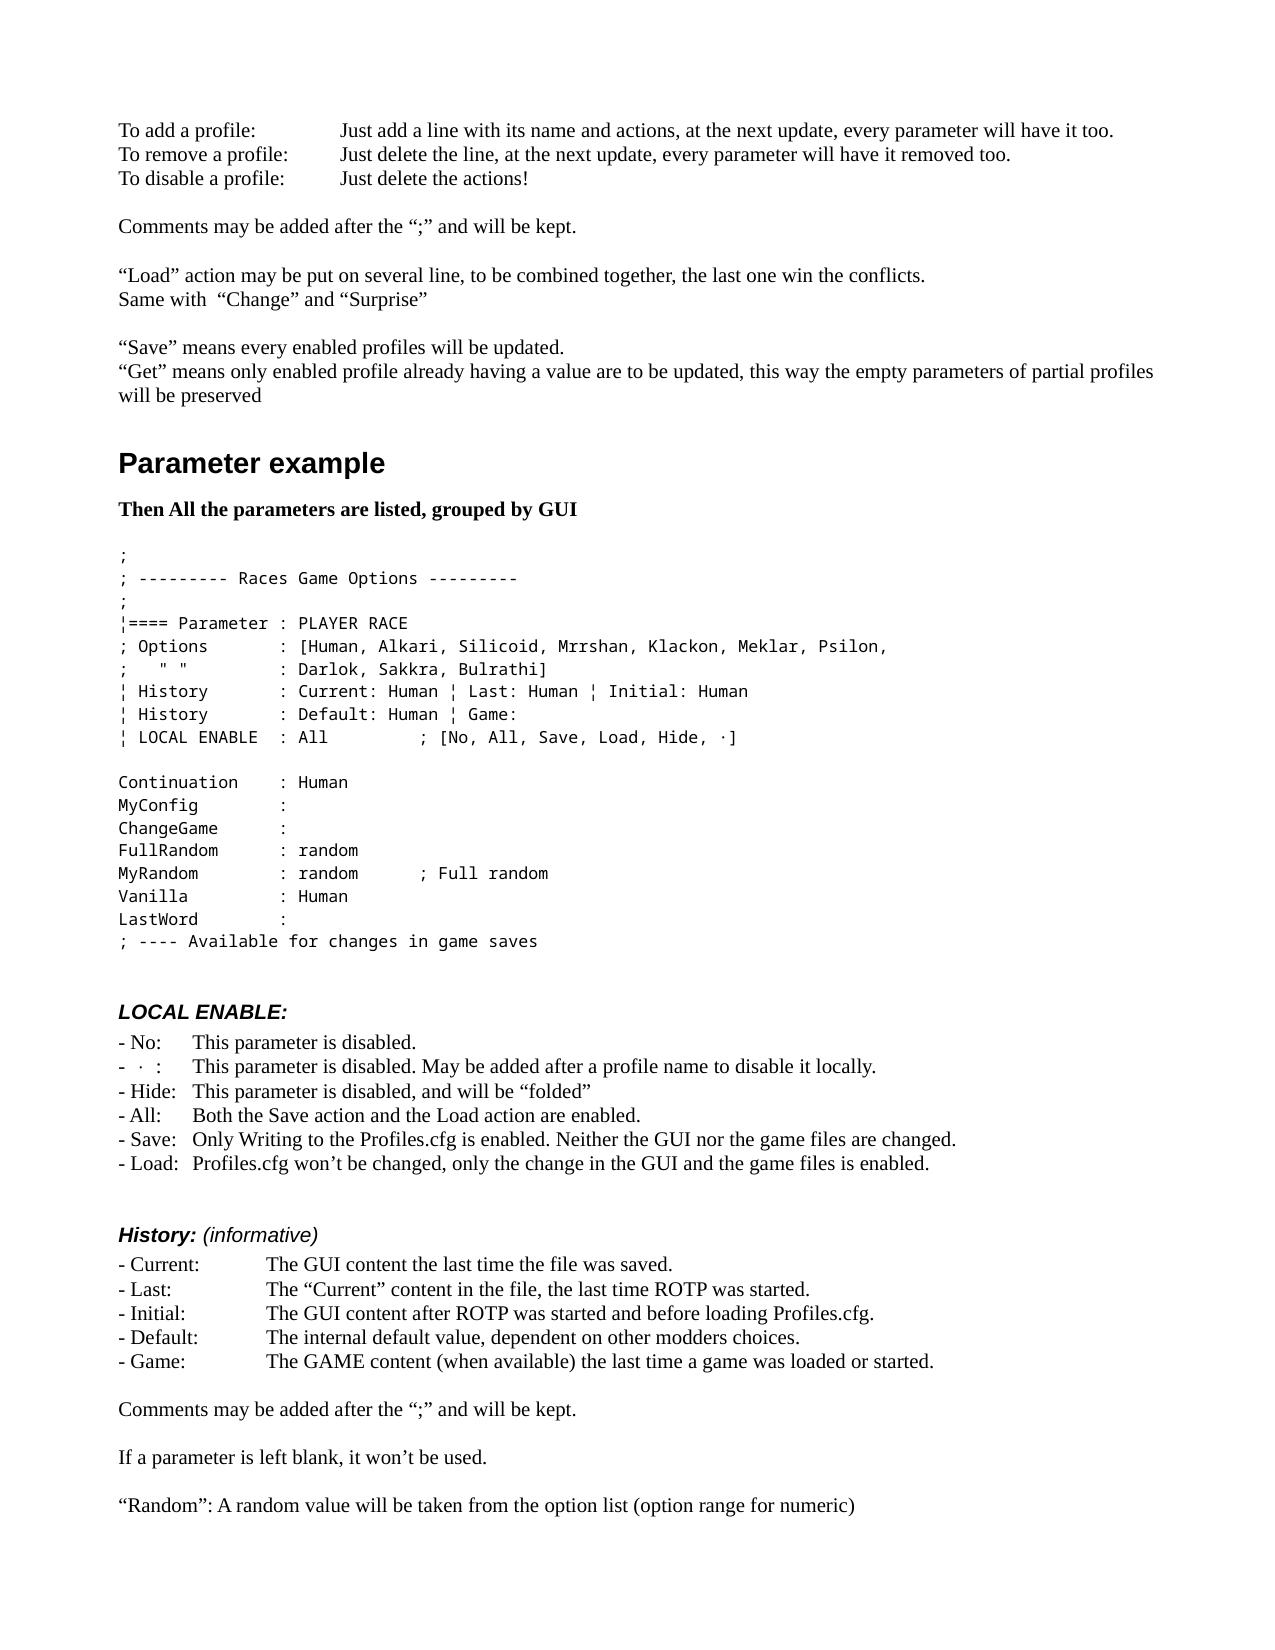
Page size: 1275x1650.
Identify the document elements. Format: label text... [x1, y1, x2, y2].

text - Hide: This parameter is disabled, and will be “folded” [118, 1078, 1157, 1103]
text To remove a profile: Just delete the line, at the next update, every parameter will have it removed too. [118, 142, 1157, 166]
text ; [118, 589, 1157, 612]
subtitle Parameter example [118, 446, 1157, 479]
subtitle History: (informative) [118, 1222, 1157, 1246]
text Continuation : Human [118, 771, 1157, 793]
text “Save” means every enabled profiles will be updated. [118, 335, 1157, 359]
text Comments may be added after the “;” and will be kept. [118, 1397, 1157, 1421]
text - No: This parameter is disabled. [118, 1030, 1157, 1054]
text - Default: The internal default value, dependent on other modders choices. [118, 1324, 1157, 1349]
text “Get” means only enabled profile already having a value are to be updated, this way the empty parameters of partial profiles will be preserved [118, 359, 1157, 407]
text MyConfig : [118, 793, 1157, 816]
text “Load” action may be put on several line, to be combined together, the last one win the conflicts. [118, 262, 1157, 287]
text - Last: The “Current” content in the file, the last time ROTP was started. [118, 1276, 1157, 1301]
text To add a profile: Just add a line with its name and actions, at the next update, every parameter will have it too. [118, 118, 1157, 142]
text ; [118, 544, 1157, 566]
text ChangeGame : [118, 816, 1157, 839]
text Same with “Change” and “Surprise” [118, 287, 1157, 311]
text LastWord : [118, 907, 1157, 930]
text - · : This parameter is disabled. May be added after a profile name to disable it locally. [118, 1054, 1157, 1078]
text - Game: The GAME content (when available) the last time a game was loaded or started. [118, 1349, 1157, 1373]
text Comments may be added after the “;” and will be kept. [118, 214, 1157, 238]
text - Load: Profiles.cfg won’t be changed, only the change in the GUI and the game files is enabled. [118, 1151, 1157, 1175]
text ¦ History : Current: Human ¦ Last: Human ¦ Initial: Human [118, 680, 1157, 703]
text Then All the parameters are listed, grouped by GUI [118, 497, 1157, 521]
text - Save: Only Writing to the Profiles.cfg is enabled. Neither the GUI nor the game files are changed. [118, 1127, 1157, 1151]
text ; " " : Darlok, Sakkra, Bulrathi] [118, 657, 1157, 680]
text To disable a profile: Just delete the actions! [118, 166, 1157, 190]
text ¦ LOCAL ENABLE : All ; [No, All, Save, Load, Hide, ·] [118, 725, 1157, 748]
text - Current: The GUI content the last time the file was saved. [118, 1252, 1157, 1276]
subtitle LOCAL ENABLE: [118, 1000, 1157, 1024]
text ¦==== Parameter : PLAYER RACE [118, 612, 1157, 634]
text - All: Both the Save action and the Load action are enabled. [118, 1103, 1157, 1127]
text ¦ History : Default: Human ¦ Game: [118, 703, 1157, 725]
text - Initial: The GUI content after ROTP was started and before loading Profiles.cfg. [118, 1301, 1157, 1324]
text ; Options : [Human, Alkari, Silicoid, Mrrshan, Klackon, Meklar, Psilon, [118, 634, 1157, 657]
text If a parameter is left blank, it won’t be used. [118, 1445, 1157, 1469]
text ; --------- Races Game Options --------- [118, 566, 1157, 589]
text MyRandom : random ; Full random [118, 862, 1157, 884]
text Vanilla : Human [118, 884, 1157, 907]
text “Random”: A random value will be taken from the option list (option range for numeric) [118, 1493, 1157, 1517]
text ; ---- Available for changes in game saves [118, 930, 1157, 952]
text FullRandom : random [118, 839, 1157, 862]
